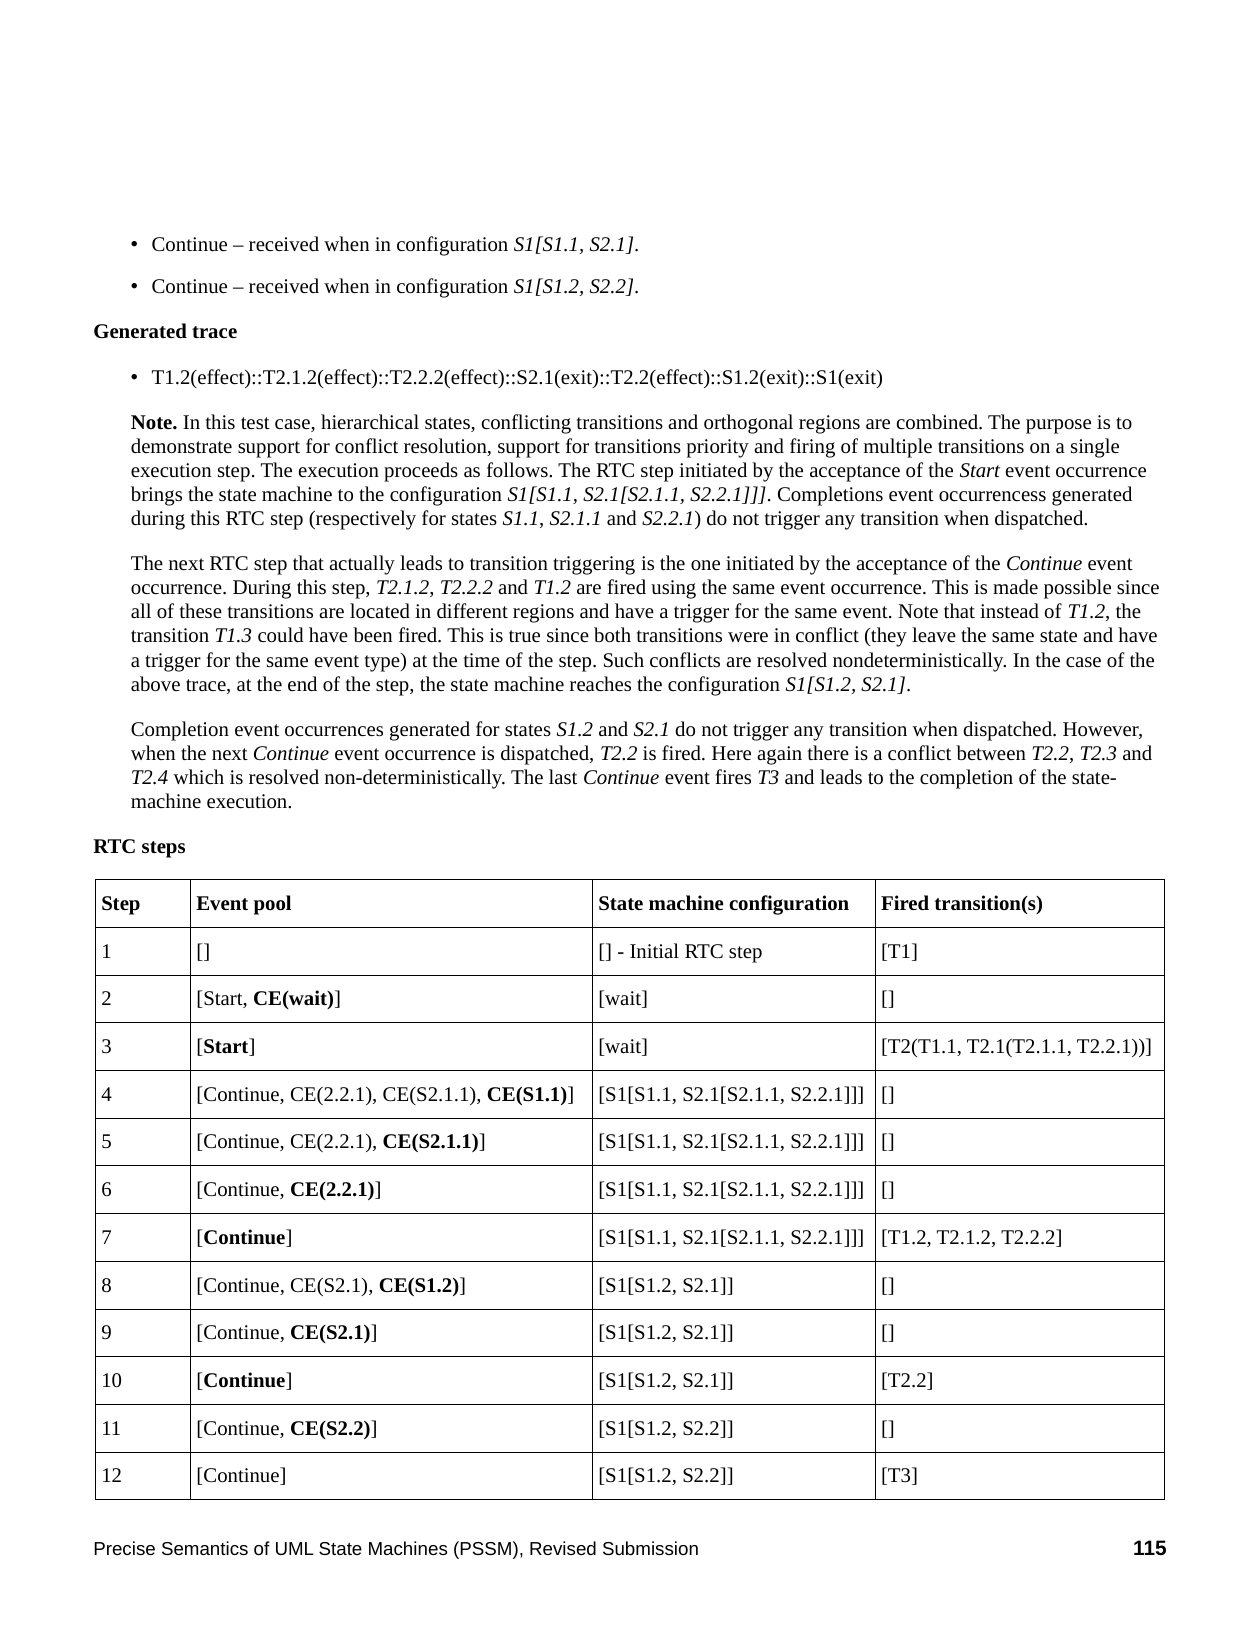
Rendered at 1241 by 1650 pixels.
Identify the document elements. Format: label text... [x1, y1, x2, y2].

table_cell [Continue, CE(S2.1)] [191, 1310, 592, 1356]
table_cell [S1[S1.1, S2.1[S2.1.1, S2.2.1]]] [593, 1071, 875, 1118]
table_cell 10 [96, 1357, 190, 1404]
text Generated trace [93, 319, 1164, 343]
table_cell [T2(T1.1, T2.1(T2.1.1, T2.2.1))] [876, 1023, 1164, 1070]
table_cell [] [876, 1405, 1164, 1452]
text Completion event occurrences generated for states S1.2 and S2.1 do not trigger any transition when dispatched. However, when the next Continue event occurrence is dispatched, T2.2 is fired. Here again there is a conflict between T2.2, T2.3 and T2.4 which is resolved non-deterministically. The last Continue event fires T3 and leads to the completion of the state-machine execution. [131, 717, 1164, 813]
table_cell 6 [96, 1166, 190, 1213]
table_cell [Continue, CE(2.2.1), CE(S2.1.1)] [191, 1119, 592, 1165]
table_cell 2 [96, 976, 190, 1022]
table_cell 9 [96, 1310, 190, 1356]
table_cell [T2.2] [876, 1357, 1164, 1404]
table_cell 3 [96, 1023, 190, 1070]
table_cell 1 [96, 928, 190, 974]
table_header Step [96, 880, 190, 927]
table_cell [T3] [876, 1453, 1164, 1499]
table_cell [S1[S1.2, S2.2]] [593, 1453, 875, 1499]
table_cell 8 [96, 1262, 190, 1308]
table_cell [T1] [876, 928, 1164, 974]
table_cell [] [876, 1119, 1164, 1165]
table_cell [S1[S1.1, S2.1[S2.1.1, S2.2.1]]] [593, 1166, 875, 1213]
table_cell 11 [96, 1405, 190, 1452]
table_cell [T1.2, T2.1.2, T2.2.2] [876, 1214, 1164, 1261]
table_cell [S1[S1.2, S2.1]] [593, 1262, 875, 1308]
table_cell [] [876, 1166, 1164, 1213]
table_cell [S1[S1.2, S2.1]] [593, 1310, 875, 1356]
table_cell [S1[S1.2, S2.2]] [593, 1405, 875, 1452]
table_cell [S1[S1.2, S2.1]] [593, 1357, 875, 1404]
table_cell [Start, CE(wait)] [191, 976, 592, 1022]
table_cell [Continue] [191, 1357, 592, 1404]
table_header Fired transition(s) [876, 880, 1164, 927]
table_cell [Continue] [191, 1214, 592, 1261]
table_cell [] [876, 976, 1164, 1022]
list Continue – received when in configuration S1[S1.2, S2.2]. [131, 273, 1164, 298]
list T1.2(effect)::T2.1.2(effect)::T2.2.2(effect)::S2.1(exit)::T2.2(effect)::S1.2(exit)::S1(exit) [131, 364, 1164, 389]
table_cell [] [876, 1310, 1164, 1356]
table_cell [Start] [191, 1023, 592, 1070]
text RTC steps [93, 834, 1164, 858]
table_cell [] [876, 1071, 1164, 1118]
table_cell 12 [96, 1453, 190, 1499]
text Note. In this test case, hierarchical states, conflicting transitions and orthogonal regions are combined. The purpose is to demonstrate support for conflict resolution, support for transitions priority and firing of multiple transitions on a single execution step. The execution proceeds as follows. The RTC step initiated by the acceptance of the Start event occurrence brings the state machine to the configuration S1[S1.1, S2.1[S2.1.1, S2.2.1]]]. Completions event occurrencess generated during this RTC step (respectively for states S1.1, S2.1.1 and S2.2.1) do not trigger any transition when dispatched. [131, 410, 1164, 530]
table_cell [] [191, 928, 592, 974]
table_cell [Continue, CE(2.2.1), CE(S2.1.1), CE(S1.1)] [191, 1071, 592, 1118]
table_cell [Continue, CE(S2.1), CE(S1.2)] [191, 1262, 592, 1308]
table_cell [S1[S1.1, S2.1[S2.1.1, S2.2.1]]] [593, 1214, 875, 1261]
text The next RTC step that actually leads to transition triggering is the one initiated by the acceptance of the Continue event occurrence. During this step, T2.1.2, T2.2.2 and T1.2 are fired using the same event occurrence. This is made possible since all of these transitions are located in different regions and have a trigger for the same event. Note that instead of T1.2, the transition T1.3 could have been fired. This is true since both transitions were in conflict (they leave the same state and have a trigger for the same event type) at the time of the step. Such conflicts are resolved nondeterministically. In the case of the above trace, at the end of the step, the state machine reaches the configuration S1[S1.2, S2.1]. [131, 551, 1164, 696]
table_header Event pool [191, 880, 592, 927]
table_cell [wait] [593, 976, 875, 1022]
table_cell [wait] [593, 1023, 875, 1070]
table_cell [] [876, 1262, 1164, 1308]
table_cell 4 [96, 1071, 190, 1118]
table_cell 7 [96, 1214, 190, 1261]
table_cell [Continue] [191, 1453, 592, 1499]
table_header State machine configuration [593, 880, 875, 927]
table_cell [S1[S1.1, S2.1[S2.1.1, S2.2.1]]] [593, 1119, 875, 1165]
table_cell [Continue, CE(2.2.1)] [191, 1166, 592, 1213]
list Continue – received when in configuration S1[S1.1, S2.1]. [131, 231, 1164, 256]
table_cell 5 [96, 1119, 190, 1165]
table_cell [Continue, CE(S2.2)] [191, 1405, 592, 1452]
table_cell [] - Initial RTC step [593, 928, 875, 974]
